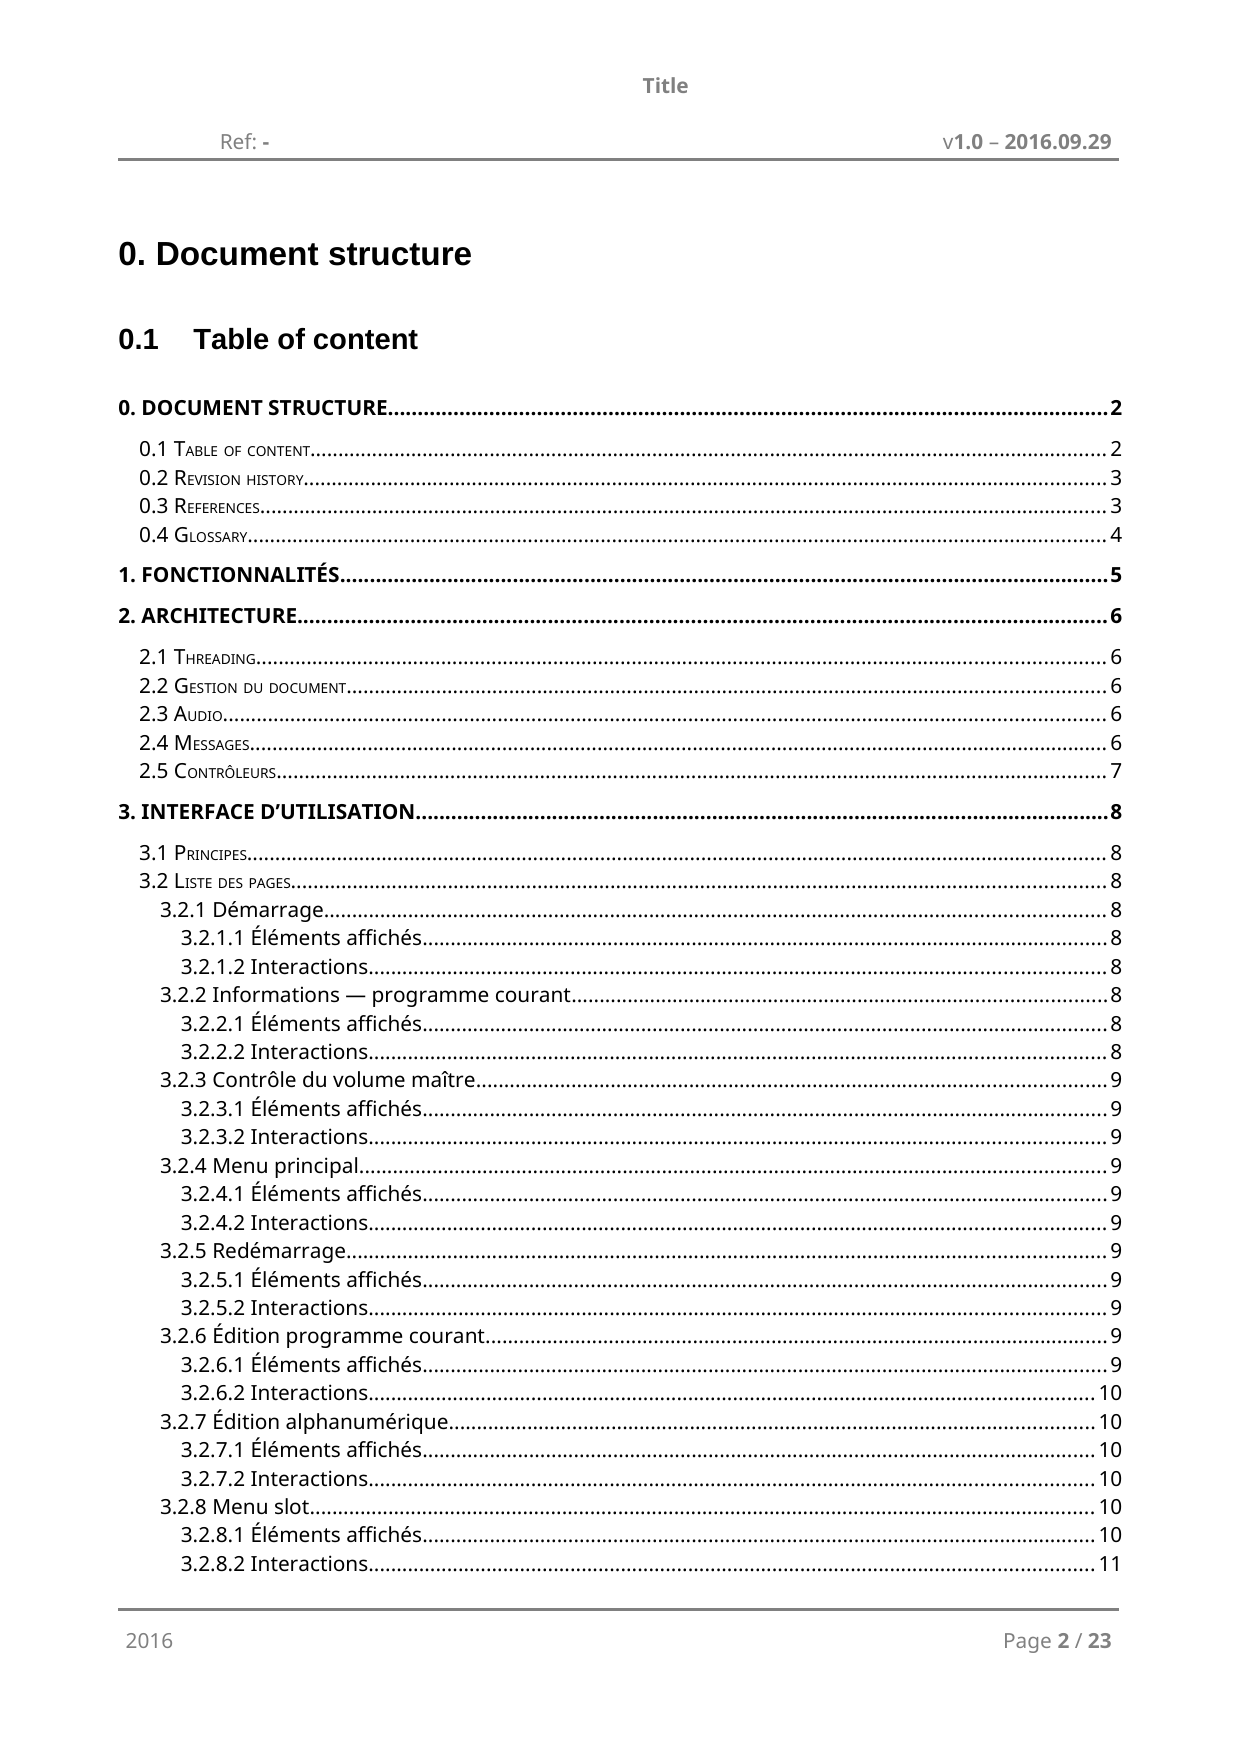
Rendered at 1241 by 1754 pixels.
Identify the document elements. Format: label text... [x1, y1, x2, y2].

text 0.1 Table of content 2 [139, 434, 1122, 463]
text 3.2.6 Édition programme courant 9 [160, 1322, 1122, 1350]
text 3.2 Liste des pages 8 [139, 867, 1122, 895]
text 3.2.6.1 Éléments affichés 9 [181, 1350, 1122, 1378]
text 2.5 Contrôleurs 7 [139, 756, 1122, 785]
text 0.4 Glossary 4 [139, 520, 1122, 548]
subtitle Table of content [118, 322, 1122, 356]
text 2.3 Audio 6 [139, 699, 1122, 728]
text 0.2 Revision history 3 [139, 463, 1122, 491]
text 3.2.2.2 Interactions 8 [181, 1037, 1122, 1066]
text 3.2.3.1 Éléments affichés 9 [181, 1094, 1122, 1122]
text 3.2.2.1 Éléments affichés 8 [181, 1009, 1122, 1037]
text 3.2.7 Édition alphanumérique 10 [160, 1407, 1122, 1435]
text 3.2.8.1 Éléments affichés 10 [181, 1521, 1122, 1549]
text 3. Interface d’utilisation 8 [118, 797, 1122, 826]
text 3.2.4 Menu principal 9 [160, 1151, 1122, 1179]
text 3.1 Principes 8 [139, 838, 1122, 867]
text 2.4 Messages 6 [139, 728, 1122, 756]
text 3.2.4.1 Éléments affichés 9 [181, 1179, 1122, 1208]
subtitle Document structure [118, 234, 1122, 272]
text 3.2.5.2 Interactions 9 [181, 1293, 1122, 1322]
text 3.2.8 Menu slot 10 [160, 1492, 1122, 1521]
text 3.2.8.2 Interactions 11 [181, 1549, 1122, 1577]
text 3.2.6.2 Interactions 10 [181, 1378, 1122, 1407]
text 3.2.7.1 Éléments affichés 10 [181, 1435, 1122, 1464]
text 3.2.7.2 Interactions 10 [181, 1464, 1122, 1492]
text 3.2.5 Redémarrage 9 [160, 1236, 1122, 1265]
text 3.2.1.1 Éléments affichés 8 [181, 923, 1122, 952]
text 3.2.3.2 Interactions 9 [181, 1122, 1122, 1151]
text 0.3 References 3 [139, 491, 1122, 520]
text 3.2.4.2 Interactions 9 [181, 1208, 1122, 1236]
text 3.2.1.2 Interactions 8 [181, 952, 1122, 980]
text 3.2.2 Informations — programme courant 8 [160, 980, 1122, 1009]
text 2.2 Gestion du document 6 [139, 671, 1122, 699]
text 2.1 Threading 6 [139, 642, 1122, 671]
text 3.2.1 Démarrage 8 [160, 895, 1122, 923]
text 2. Architecture 6 [118, 602, 1122, 630]
text 0. Document structure 2 [118, 393, 1122, 422]
text 3.2.5.1 Éléments affichés 9 [181, 1265, 1122, 1293]
text 3.2.3 Contrôle du volume maître 9 [160, 1066, 1122, 1094]
text 1. Fonctionnalités 5 [118, 561, 1122, 589]
